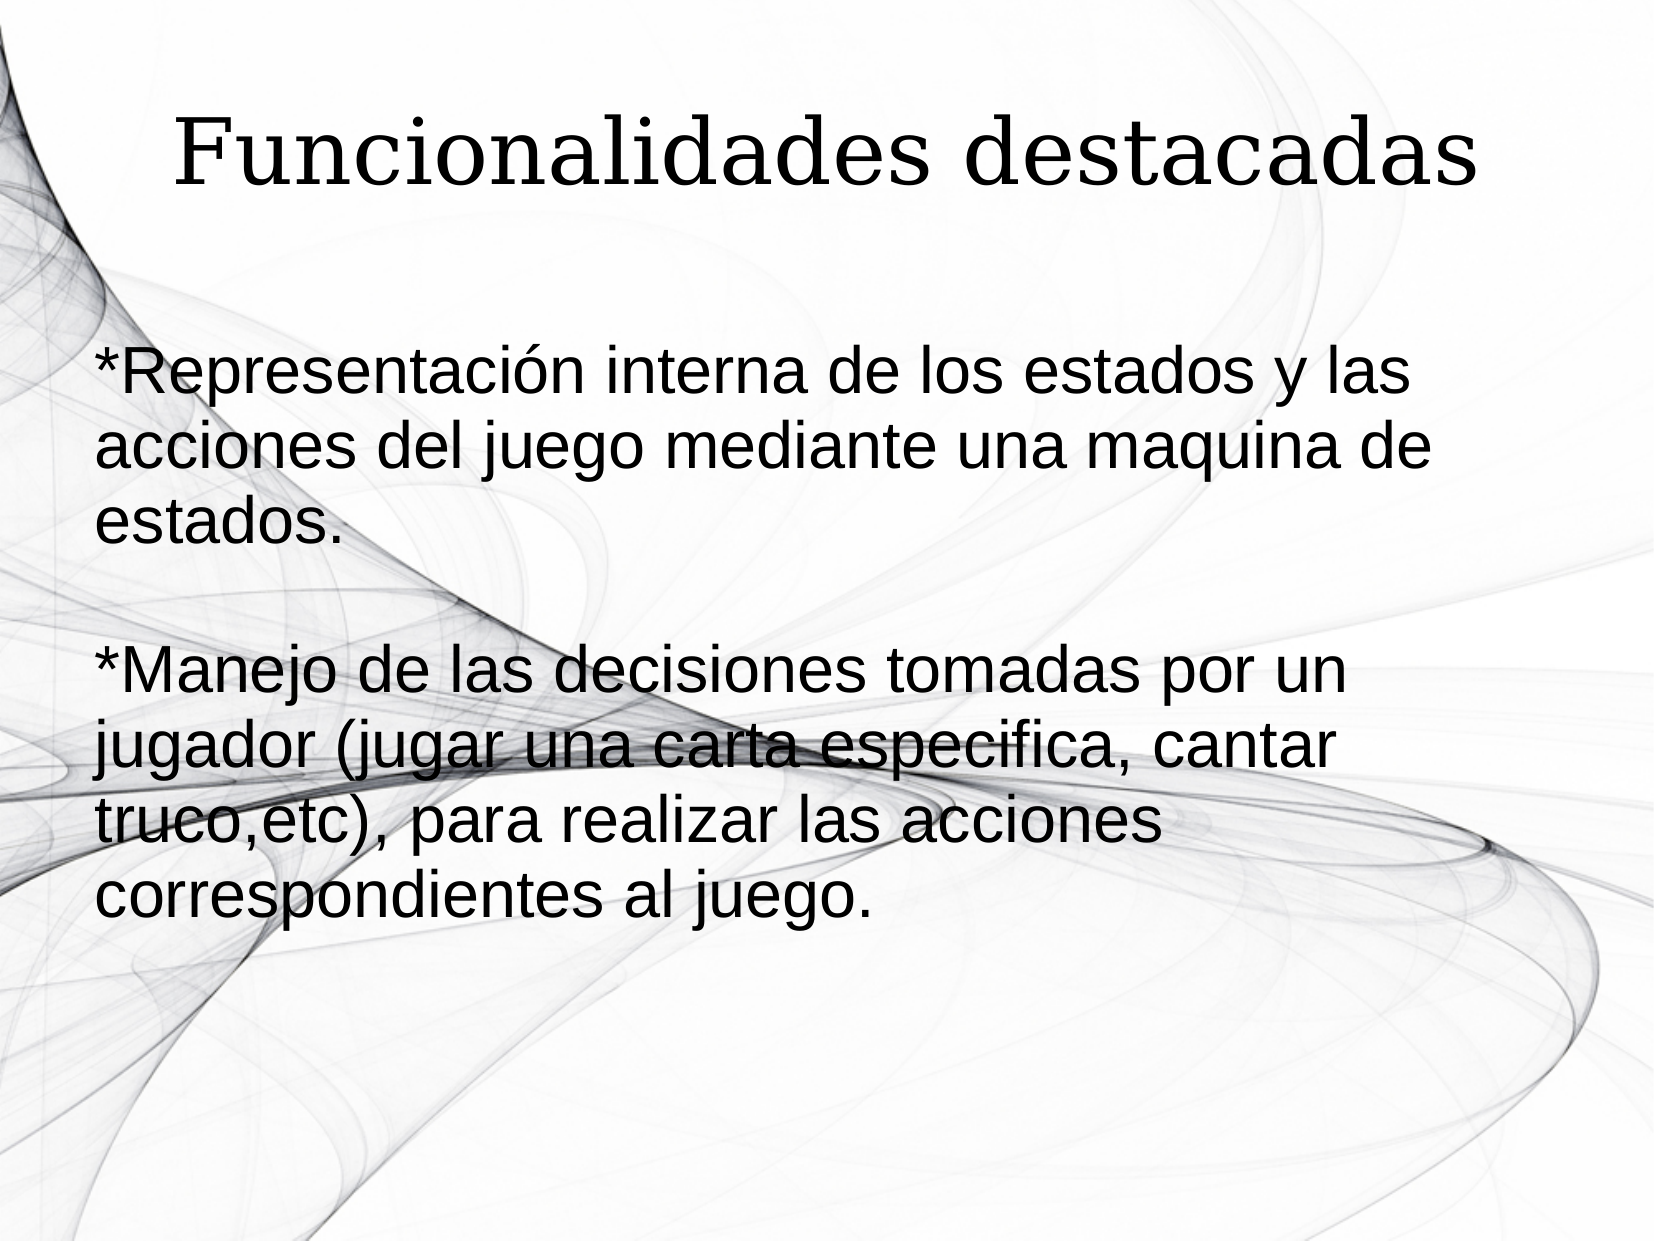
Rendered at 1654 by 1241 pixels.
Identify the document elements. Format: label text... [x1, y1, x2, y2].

title Funcionalidades destacadas [82, 49, 1571, 257]
subtitle *Representación interna de los estados y las acciones del juego mediante una maquina de estados. *Manejo de las decisiones tomadas por un jugador (jugar una carta especifica, cantar truco,etc), para realizar las acciones correspondientes al juego. [94, 272, 1583, 993]
picture [0, 0, 1654, 1241]
